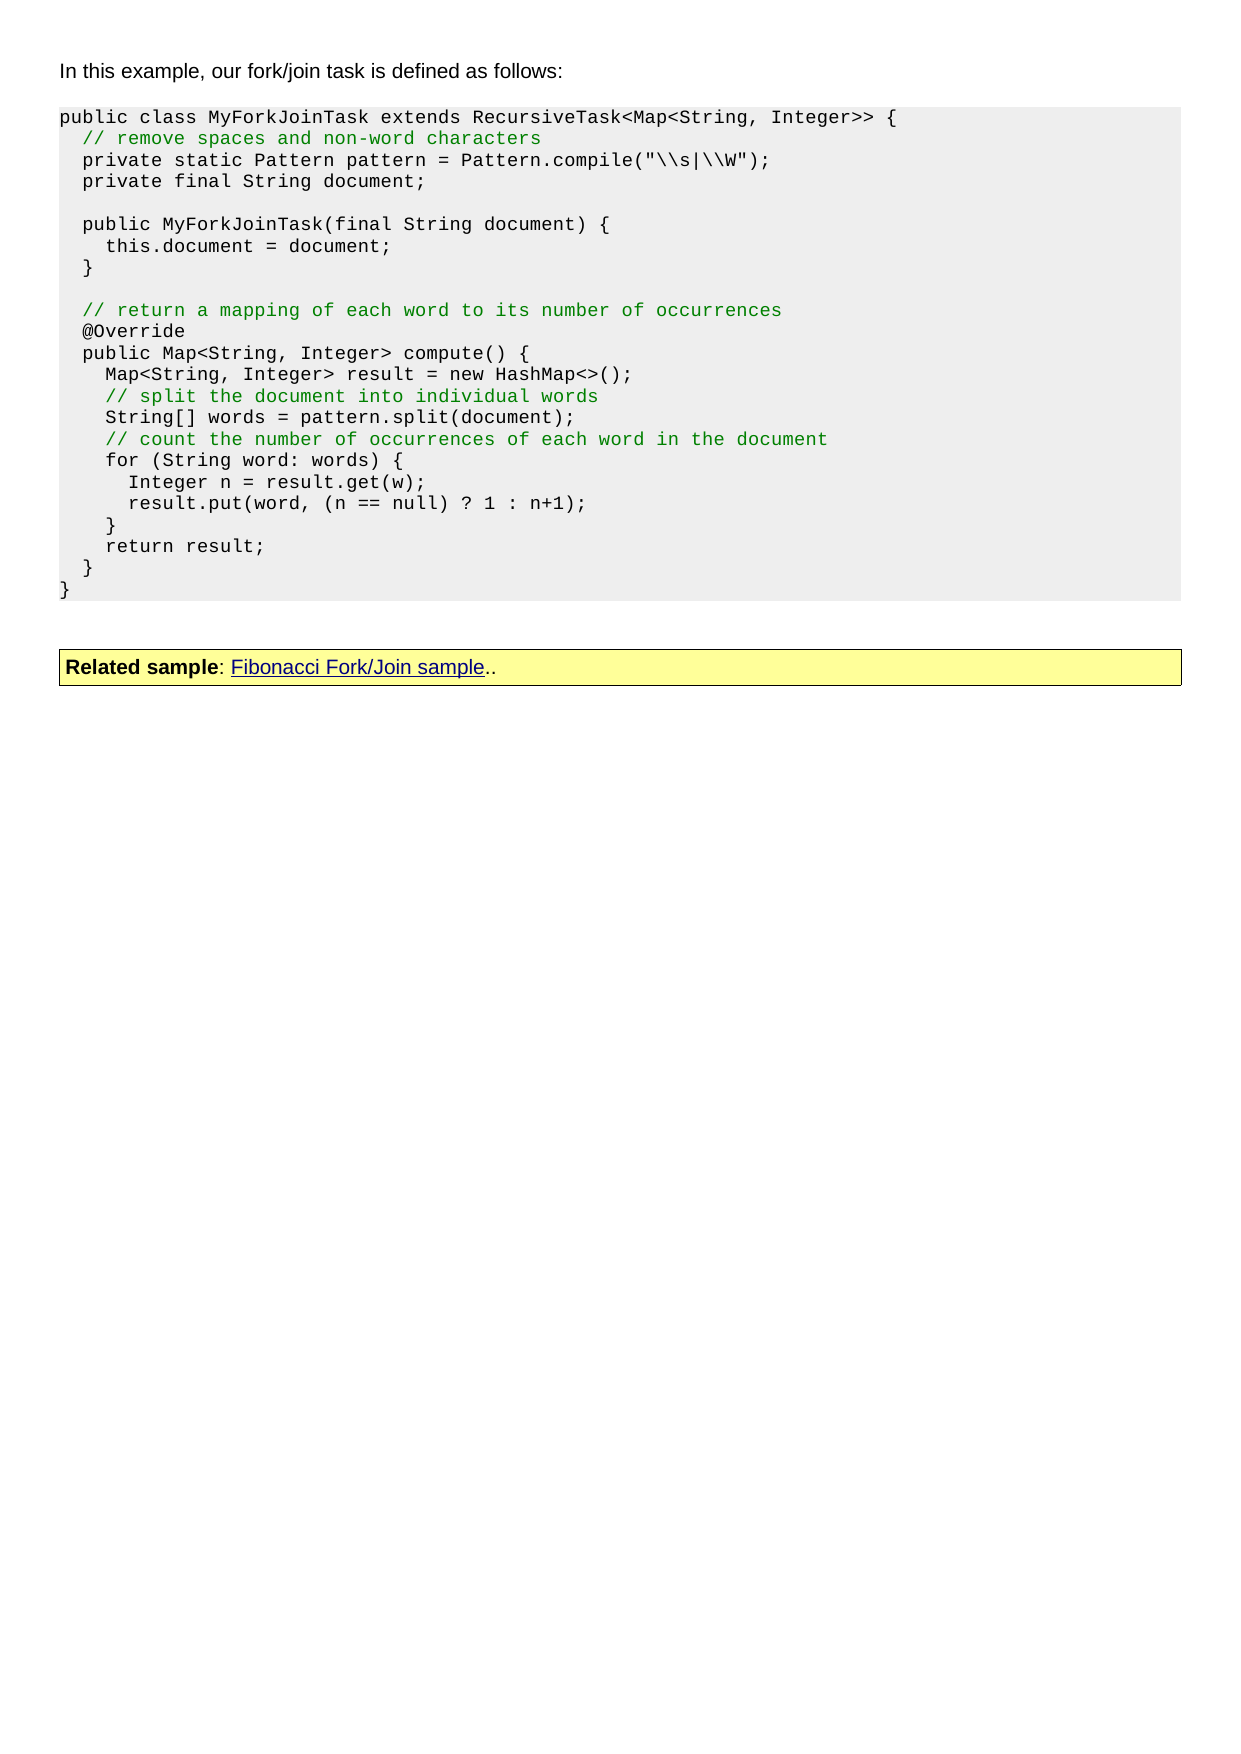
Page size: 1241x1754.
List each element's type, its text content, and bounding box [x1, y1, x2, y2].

text Map<String, Integer> result = new HashMap<>(); [59, 365, 1181, 386]
text for (String word: words) { [59, 451, 1181, 472]
text } [59, 558, 1181, 579]
text } [59, 579, 1181, 601]
text // return a mapping of each word to its number of occurrences [59, 300, 1181, 322]
text @Override [59, 322, 1181, 343]
text private final String document; [59, 172, 1181, 193]
text return result; [59, 536, 1181, 558]
text // remove spaces and non-word characters [59, 129, 1181, 150]
text String[] words = pattern.split(document); [59, 408, 1181, 429]
text } [59, 257, 1181, 279]
text } [59, 515, 1181, 536]
text Related sample: Fibonacci Fork/Join sample.. [60, 650, 1181, 685]
text this.document = document; [59, 236, 1181, 257]
text Integer n = result.get(w); [59, 472, 1181, 493]
text public Map<String, Integer> compute() { [59, 343, 1181, 365]
text result.put(word, (n == null) ? 1 : n+1); [59, 493, 1181, 515]
text private static Pattern pattern = Pattern.compile("\\s|\\W"); [59, 150, 1181, 172]
text // count the number of occurrences of each word in the document [59, 429, 1181, 451]
text In this example, our fork/join task is defined as follows: [59, 59, 1181, 83]
text public MyForkJoinTask(final String document) { [59, 214, 1181, 236]
text // split the document into individual words [59, 386, 1181, 408]
text public class MyForkJoinTask extends RecursiveTask<Map<String, Integer>> { [59, 107, 1181, 129]
